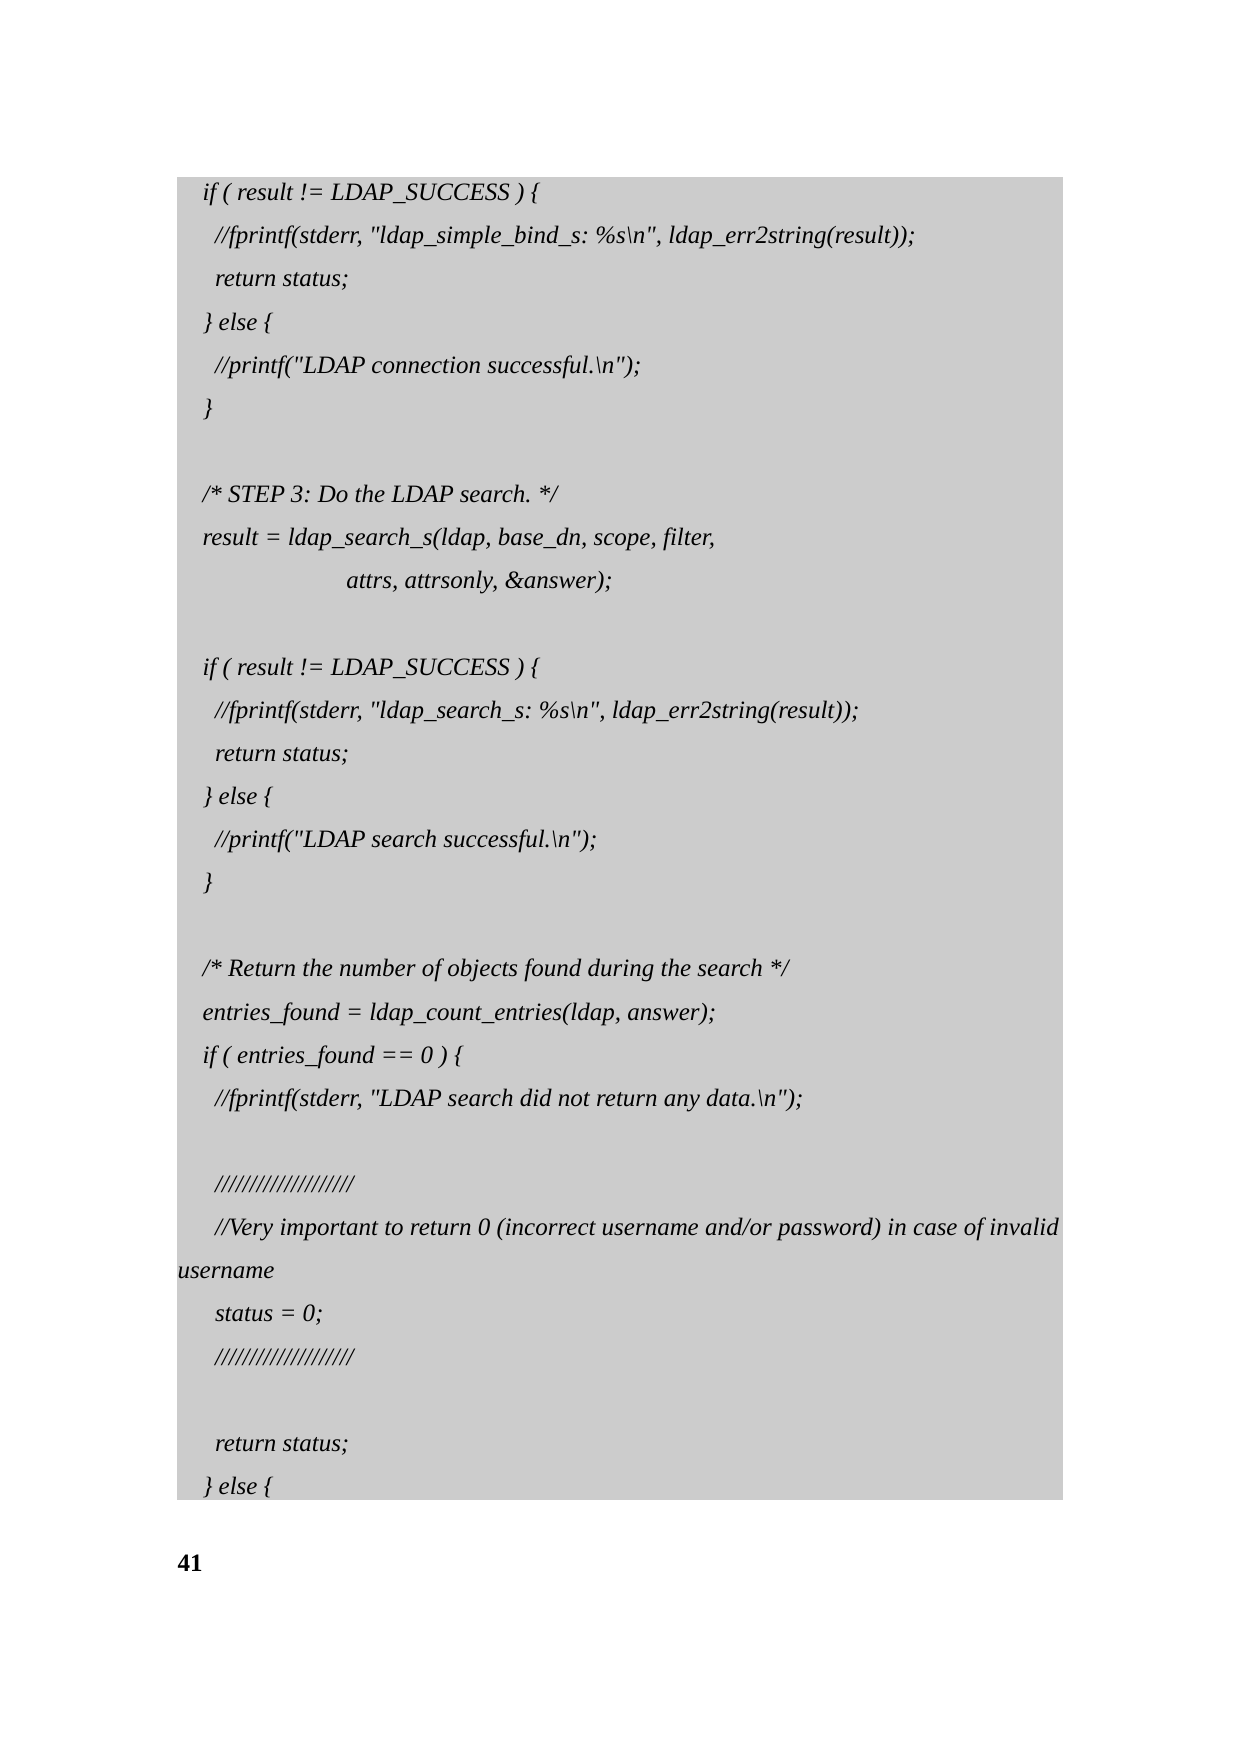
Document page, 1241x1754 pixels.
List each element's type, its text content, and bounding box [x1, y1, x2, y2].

text } else { [177, 781, 1063, 810]
text /* STEP 3: Do the LDAP search. */ [177, 479, 1063, 508]
text } else { [177, 1471, 1063, 1500]
text //printf("LDAP connection successful.\n"); [177, 350, 1063, 378]
text //fprintf(stderr, "ldap_simple_bind_s: %s\n", ldap_err2string(result)); [177, 220, 1063, 249]
text attrs, attrsonly, &answer); [177, 565, 1063, 594]
text //////////////////// [177, 1169, 1063, 1198]
text if ( result != LDAP_SUCCESS ) { [177, 652, 1063, 680]
text //////////////////// [177, 1342, 1063, 1370]
text return status; [177, 738, 1063, 767]
text //printf("LDAP search successful.\n"); [177, 824, 1063, 853]
text return status; [177, 263, 1063, 292]
text //fprintf(stderr, "LDAP search did not return any data.\n"); [177, 1083, 1063, 1112]
text } [177, 867, 1063, 896]
text entries_found = ldap_count_entries(ldap, answer); [177, 997, 1063, 1025]
text //Very important to return 0 (incorrect username and/or password) in case of invalid username [177, 1212, 1063, 1284]
text if ( entries_found == 0 ) { [177, 1040, 1063, 1068]
text if ( result != LDAP_SUCCESS ) { [177, 177, 1063, 206]
text } [177, 393, 1063, 422]
text result = ldap_search_s(ldap, base_dn, scope, filter, [177, 522, 1063, 551]
text } else { [177, 307, 1063, 335]
text /* Return the number of objects found during the search */ [177, 953, 1063, 982]
text status = 0; [177, 1298, 1063, 1327]
text //fprintf(stderr, "ldap_search_s: %s\n", ldap_err2string(result)); [177, 695, 1063, 723]
text return status; [177, 1428, 1063, 1457]
